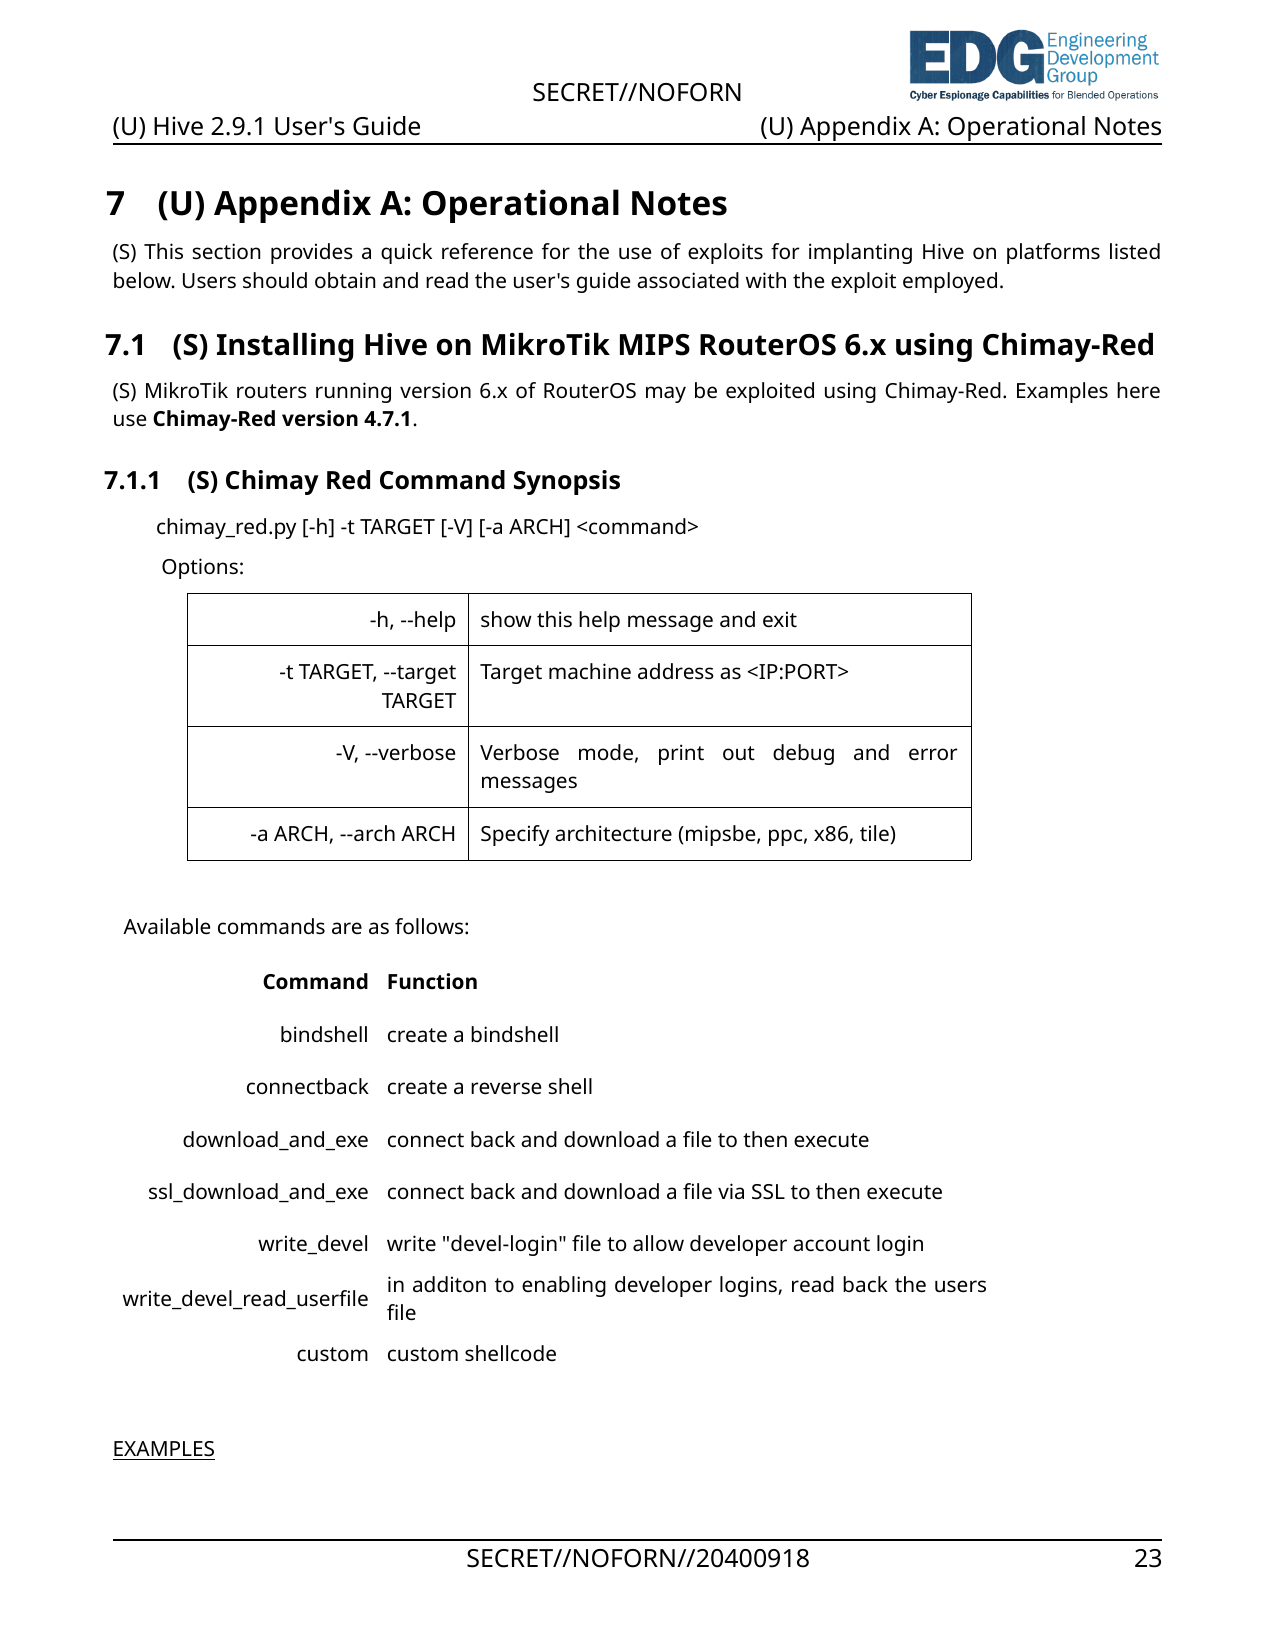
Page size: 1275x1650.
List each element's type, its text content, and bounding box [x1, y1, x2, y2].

text Options: [112, 552, 1162, 581]
subtitle (U) Appendix A: Operational Notes [97, 180, 1162, 225]
text (S) MikroTik routers running version 6.x of RouterOS may be exploited using Chimay-Red. Examples here use Chimay-Red version 4.7.1. [112, 376, 1162, 433]
table_header Function [378, 956, 997, 1008]
subtitle (S) Installing Hive on MikroTik MIPS RouterOS 6.x using Chimay-Red [97, 324, 1162, 364]
table_cell -t TARGET, --target TARGET [188, 646, 468, 726]
table_cell -a ARCH, --arch ARCH [188, 808, 468, 859]
text EXAMPLES [112, 1434, 1162, 1463]
text chimay_red.py [-h] -t TARGET [-V] [-a ARCH] <command> [112, 512, 1162, 540]
table_cell custom shellcode [378, 1327, 997, 1379]
text Available commands are as follows: [112, 912, 1162, 941]
table_cell connectback [113, 1060, 378, 1113]
table_cell write "devel-login" file to allow developer account login [378, 1218, 997, 1270]
table_cell in additon to enabling developer logins, read back the users file [378, 1270, 997, 1327]
table_cell Specify architecture (mipsbe, ppc, x86, tile) [469, 808, 971, 859]
table_header -h, --help [188, 594, 468, 645]
table_cell custom [113, 1327, 378, 1379]
table_cell write_devel [113, 1218, 378, 1270]
table_cell download_and_exe [113, 1113, 378, 1165]
text (S) This section provides a quick reference for the use of exploits for implanting Hive on platforms listed below. Users should obtain and read the user's guide associated with the exploit employed. [112, 237, 1162, 294]
table_cell connect back and download a file to then execute [378, 1113, 997, 1165]
subtitle (S) Chimay Red Command Synopsis [97, 463, 1162, 497]
table_cell create a bindshell [378, 1008, 997, 1060]
table_cell connect back and download a file via SSL to then execute [378, 1165, 997, 1217]
picture [904, 27, 1163, 104]
table_cell Target machine address as <IP:PORT> [469, 646, 971, 726]
table_cell Verbose mode, print out debug and error messages [469, 727, 971, 807]
table_cell -V, --verbose [188, 727, 468, 807]
table_cell bindshell [113, 1008, 378, 1060]
table_cell ssl_download_and_exe [113, 1165, 378, 1217]
table_header show this help message and exit [469, 594, 971, 645]
table_header Command [113, 956, 378, 1008]
table_cell write_devel_read_userfile [113, 1270, 378, 1327]
table_cell create a reverse shell [378, 1060, 997, 1113]
